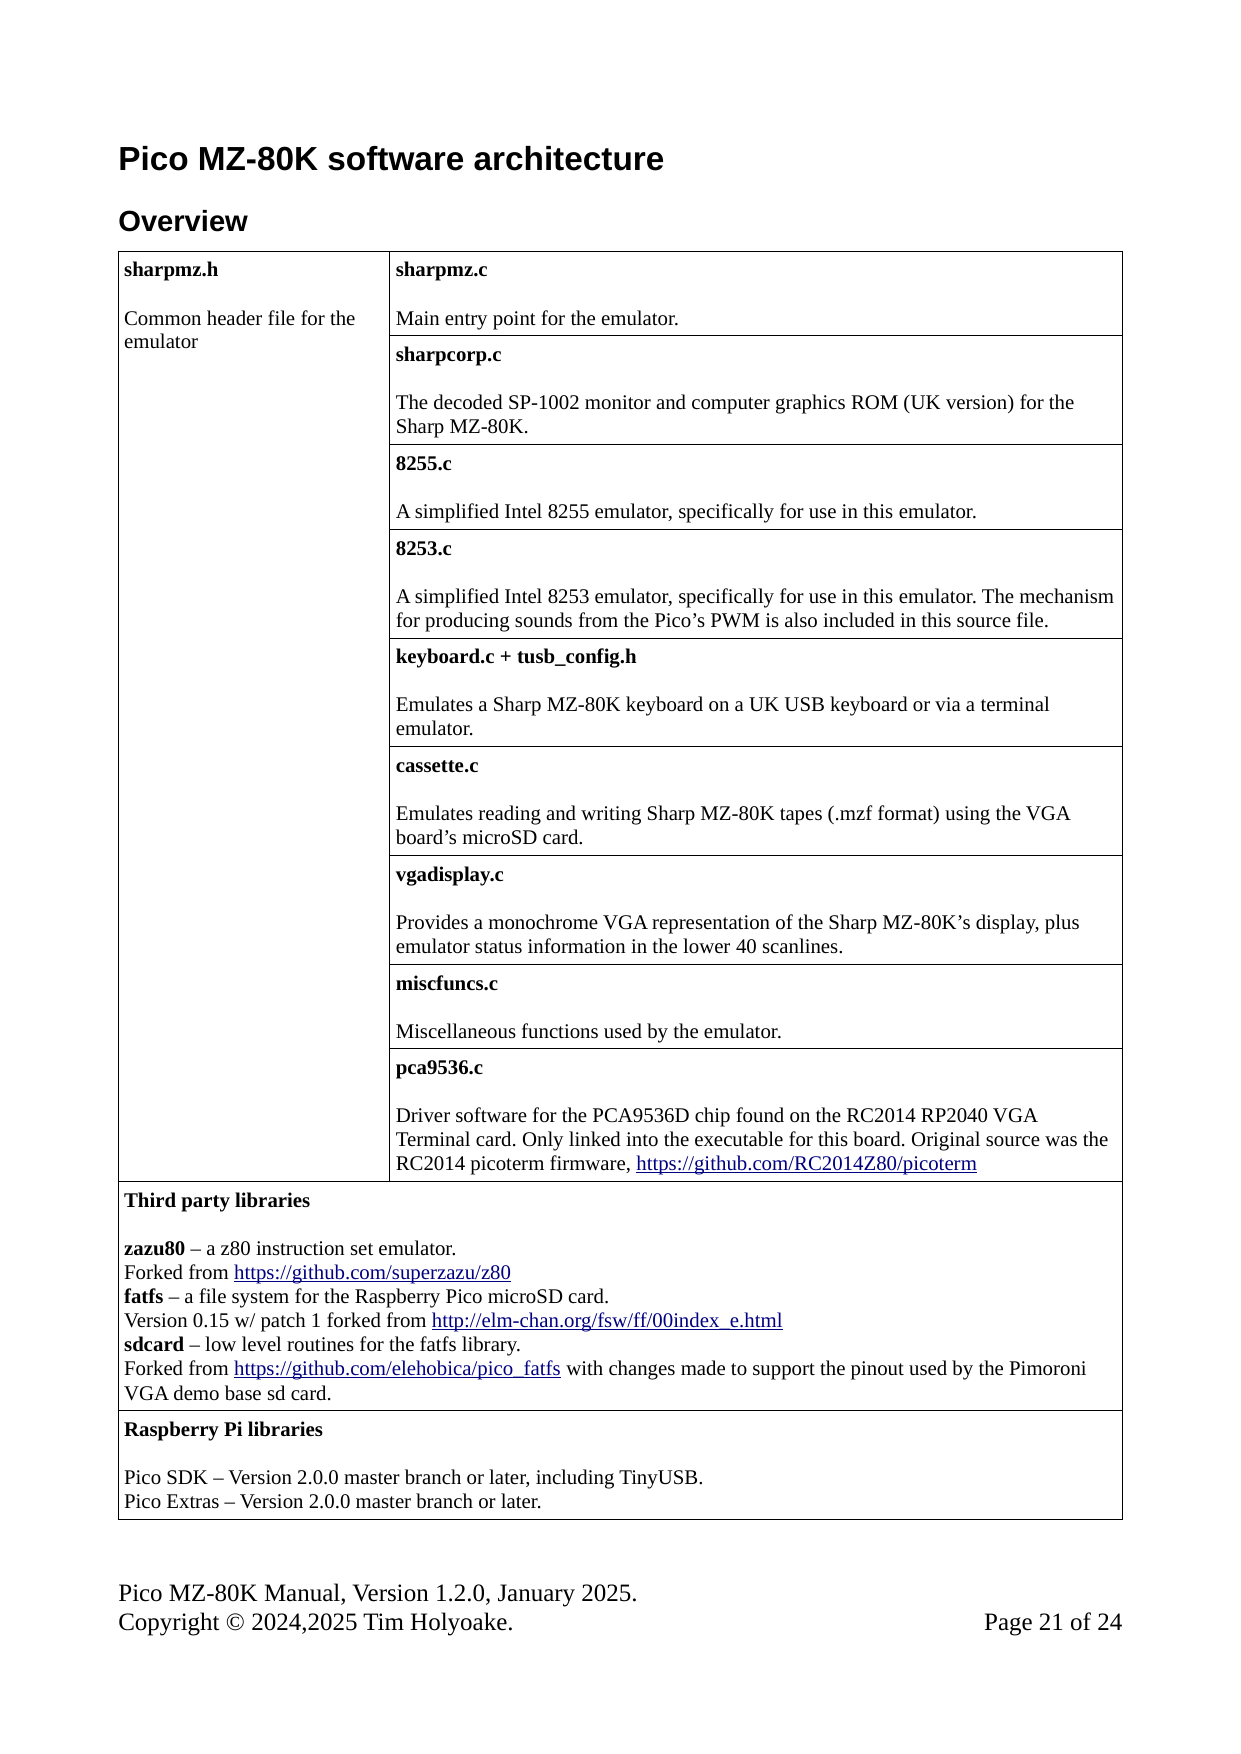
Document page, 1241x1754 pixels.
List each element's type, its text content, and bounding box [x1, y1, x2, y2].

table_cell cassette.c Emulates reading and writing Sharp MZ-80K tapes (.mzf format) using the VGA board’s microSD card. [390, 747, 1122, 855]
table_cell keyboard.c + tusb_config.h Emulates a Sharp MZ-80K keyboard on a UK USB keyboard or via a terminal emulator. [390, 639, 1122, 746]
table_cell Third party libraries zazu80 – a z80 instruction set emulator. Forked from https://github.com/superzazu/z80 fatfs – a file system for the Raspberry Pico microSD card. Version 0.15 w/ patch 1 forked from http://elm-chan.org/fsw/ff/00index_e.html sdcard – low level routines for the fatfs library. Forked from https://github.com/elehobica/pico_fatfs with changes made to support the pinout used by the Pimoroni VGA demo base sd card. [119, 1182, 1122, 1410]
table_cell sharpcorp.c The decoded SP-1002 monitor and computer graphics ROM (UK version) for the Sharp MZ-80K. [390, 336, 1122, 444]
subtitle Overview [118, 204, 1122, 238]
table_cell vgadisplay.c Provides a monochrome VGA representation of the Sharp MZ-80K’s display, plus emulator status information in the lower 40 scanlines. [390, 856, 1122, 964]
table_cell 8253.c A simplified Intel 8253 emulator, specifically for use in this emulator. The mechanism for producing sounds from the Pico’s PWM is also included in this source file. [390, 530, 1122, 637]
subtitle Pico MZ-80K software architecture [118, 139, 1122, 177]
table_header sharpmz.h Common header file for the emulator [119, 252, 389, 1181]
table_cell 8255.c A simplified Intel 8255 emulator, specifically for use in this emulator. [390, 445, 1122, 529]
table_cell miscfuncs.c Miscellaneous functions used by the emulator. [390, 965, 1122, 1048]
table_cell pca9536.c Driver software for the PCA9536D chip found on the RC2014 RP2040 VGA Terminal card. Only linked into the executable for this board. Original source was the RC2014 picoterm firmware, https://github.com/RC2014Z80/picoterm [390, 1049, 1122, 1181]
table_header sharpmz.c Main entry point for the emulator. [390, 252, 1122, 335]
table_cell Raspberry Pi libraries Pico SDK – Version 2.0.0 master branch or later, including TinyUSB. Pico Extras – Version 2.0.0 master branch or later. [119, 1411, 1122, 1519]
